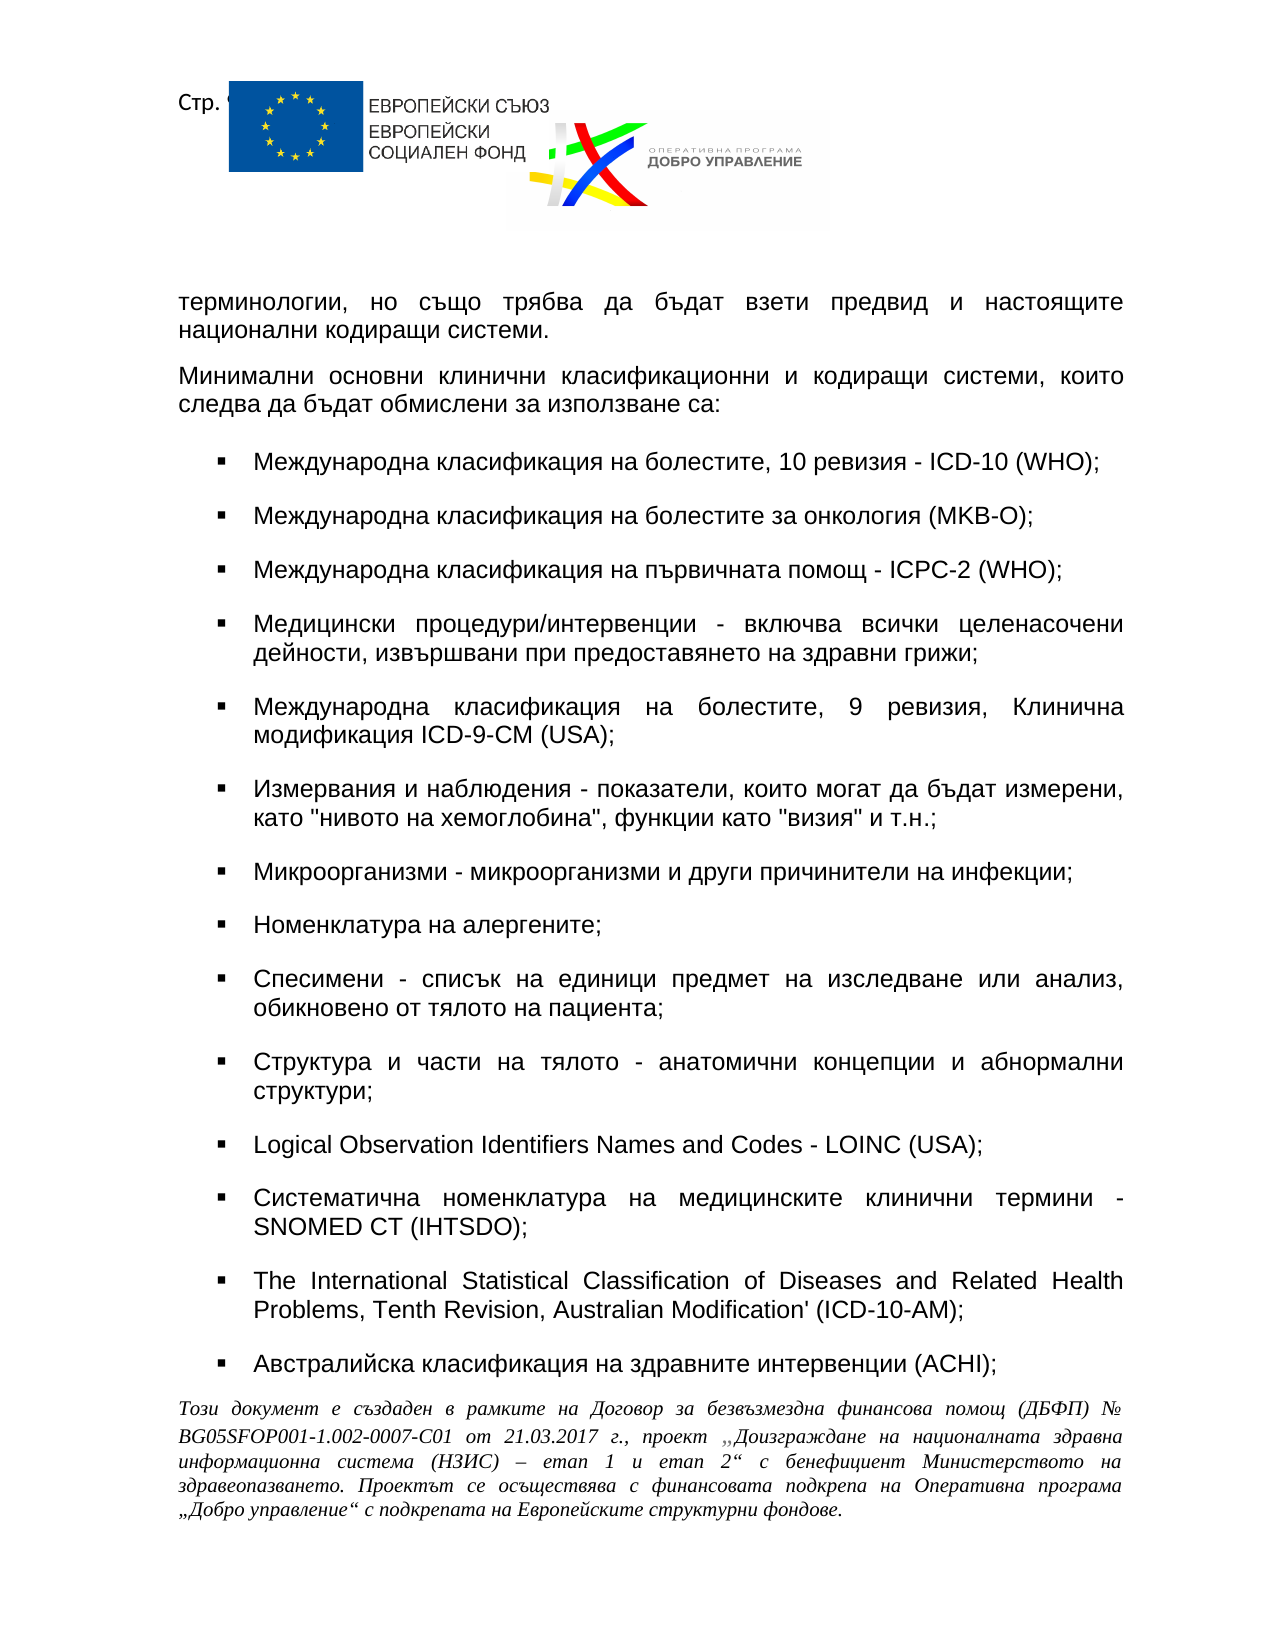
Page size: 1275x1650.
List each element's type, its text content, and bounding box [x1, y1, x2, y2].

list Медицински процедури/интервенции - включва всички целенасочени дейности, извършвани при предоставянето на здравни грижи; [216, 609, 1125, 666]
list Австралийска класификация на здравните интервенции (ACHI); [216, 1349, 1125, 1377]
list Спесимени - списък на единици предмет на изследване или анализ, обикновено от тялото на пациента; [216, 964, 1125, 1022]
list Международна класификация на болестите, 10 ревизия - ICD-10 (WHO); [216, 447, 1125, 476]
text Минимални основни клинични класификационни и кодиращи системи, които следва да бъдат обмислени за използване са: [178, 361, 1125, 418]
list Систематична номенклатура на медицинските клинични термини - SNOMED CT (IHTSDO); [216, 1183, 1125, 1241]
list Международна класификация на болестите, 9 ревизия, Клинична модификация ICD-9-CM (USA); [216, 691, 1125, 749]
list Номенклатура на алергените; [216, 911, 1125, 939]
text терминологии, но също трябва да бъдат взети предвид и настоящите национални кодиращи системи. [178, 286, 1125, 344]
list Logical Observation Identifiers Names and Codes - LOINC (USA); [216, 1129, 1125, 1158]
list The International Statistical Classification of Diseases and Related Health Problems, Tenth Revision, Australian Modification' (ICD-10-AM); [216, 1266, 1125, 1324]
list Международна класификация на болестите за онкология (MKB-O); [216, 501, 1125, 530]
list Международна класификация на първичната помощ - ICPC-2 (WHO); [216, 555, 1125, 584]
list Измервания и наблюдения - показатели, които могат да бъдат измерени, като "нивото на хемоглобина", функции като "визия" и т.н.; [216, 774, 1125, 832]
list Микроорганизми - микроорганизми и други причинители на инфекции; [216, 857, 1125, 886]
list Структура и части на тялото - анатомични концепции и абнормални структури; [216, 1047, 1125, 1104]
